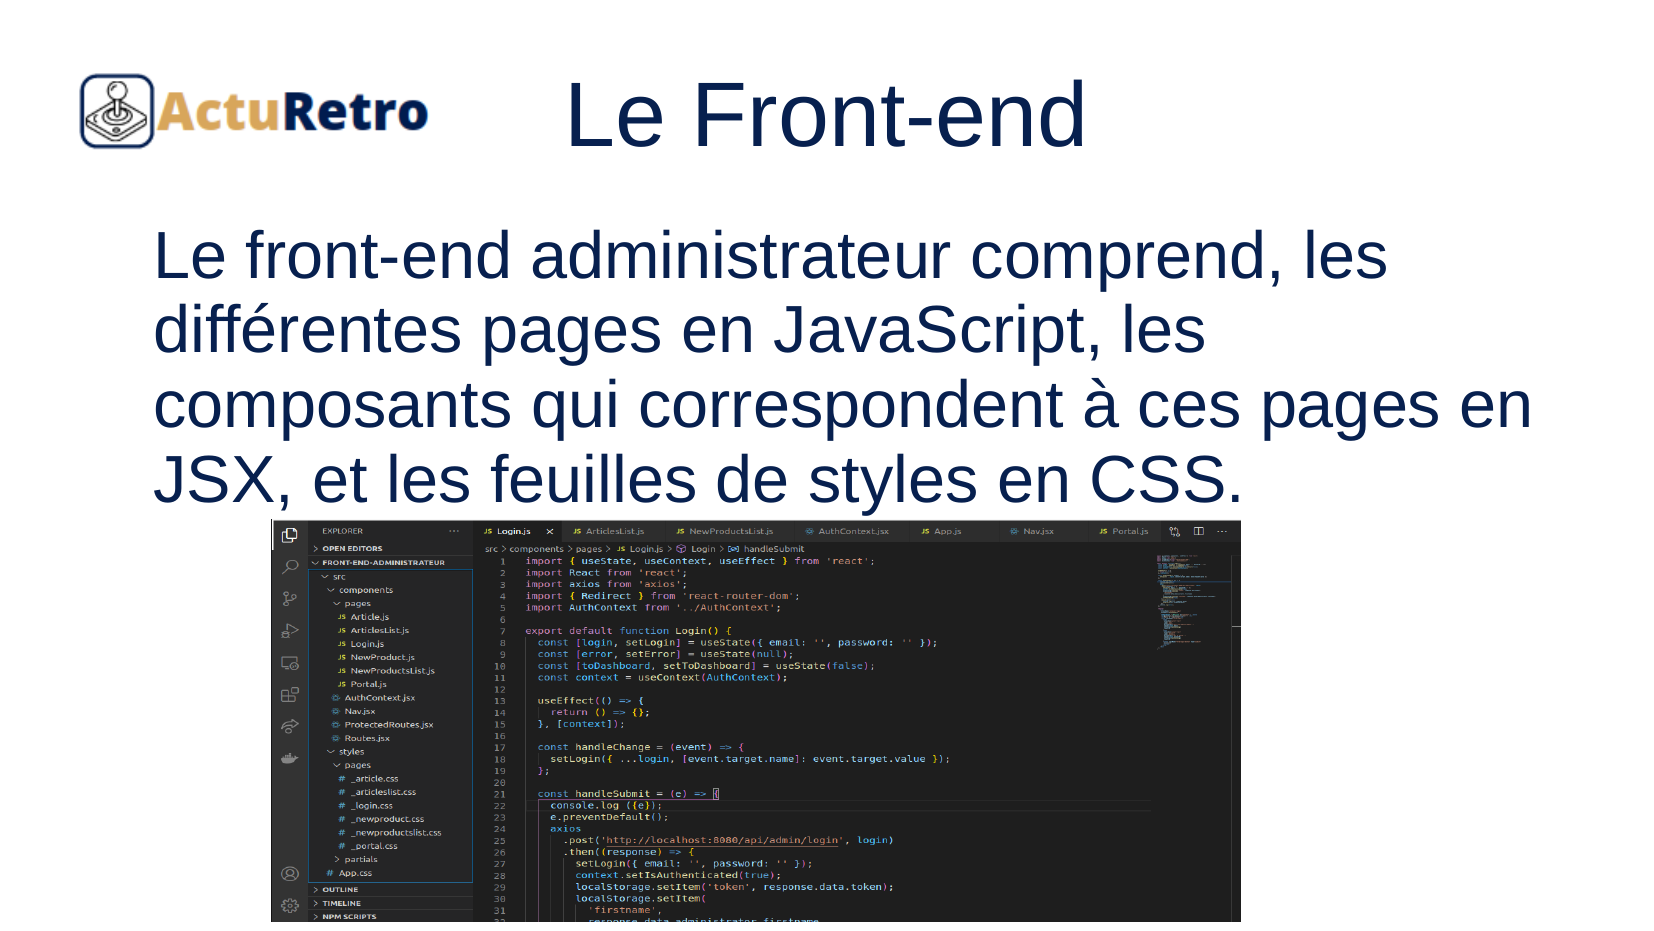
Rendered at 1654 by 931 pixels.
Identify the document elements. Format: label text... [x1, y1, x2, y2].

list Le front-end administrateur comprend, les différentes pages en JavaScript, les composants qui correspondent à ces pages en JSX, et les feuilles de styles en CSS. [82, 217, 1571, 758]
picture [271, 519, 1241, 922]
title Le Front-end [82, 37, 1571, 193]
picture [75, 69, 434, 154]
